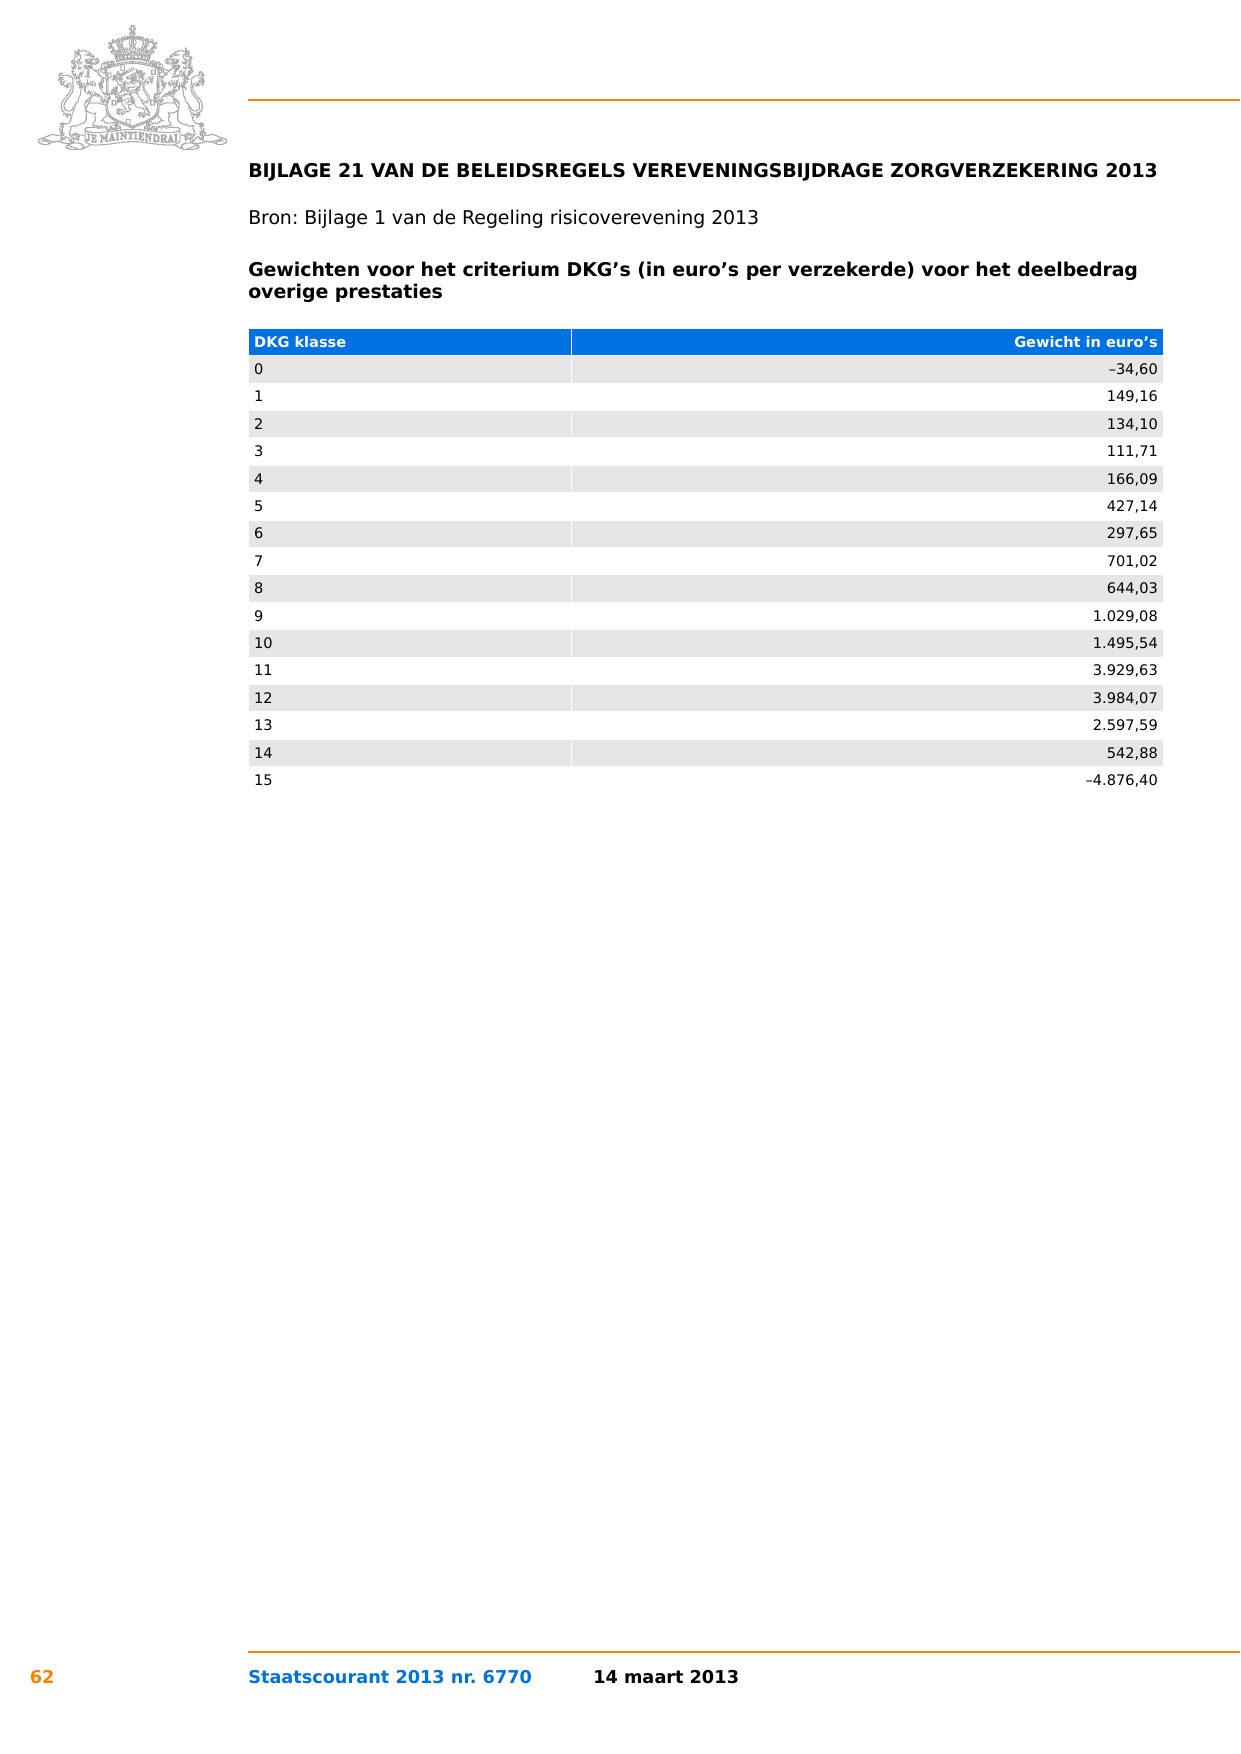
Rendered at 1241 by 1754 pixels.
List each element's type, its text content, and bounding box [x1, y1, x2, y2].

table_cell 1.495,54 [572, 630, 1163, 657]
table_cell 9 [249, 603, 571, 629]
table_cell 6 [249, 521, 571, 547]
text Bron: Bijlage 1 van de Regeling risicoverevening 2013 [248, 207, 1163, 229]
table_cell 644,03 [572, 575, 1163, 602]
table_cell 1.029,08 [572, 603, 1163, 629]
table_cell 166,09 [572, 466, 1163, 492]
table_cell 10 [249, 630, 571, 657]
table_cell 297,65 [572, 521, 1163, 547]
subtitle BIJLAGE 21 VAN DE BELEIDSREGELS VEREVENINGSBIJDRAGE ZORGVERZEKERING 2013 [248, 160, 1163, 182]
table_cell 0 [249, 356, 571, 383]
table_cell 7 [249, 548, 571, 574]
table_cell –34,60 [572, 356, 1163, 383]
table_cell 2.597,59 [572, 713, 1163, 739]
table_cell 5 [249, 493, 571, 519]
table_cell 4 [249, 466, 571, 492]
table_cell 427,14 [572, 493, 1163, 519]
table_cell 3 [249, 439, 571, 465]
table_cell 134,10 [572, 411, 1163, 437]
table_cell 12 [249, 685, 571, 711]
table_cell 2 [249, 411, 571, 437]
table_cell 542,88 [572, 740, 1163, 766]
table_cell 111,71 [572, 439, 1163, 465]
table_cell 149,16 [572, 384, 1163, 410]
subtitle Gewichten voor het criterium DKG’s (in euro’s per verzekerde) voor het deelbedrag overige prestaties [248, 259, 1163, 303]
table_cell 1 [249, 384, 571, 410]
table_cell 13 [249, 713, 571, 739]
table_cell 11 [249, 658, 571, 684]
table_cell 3.929,63 [572, 658, 1163, 684]
table_header DKG klasse [249, 329, 571, 355]
table_cell 8 [249, 575, 571, 602]
picture [38, 25, 227, 150]
table_cell –4.876,40 [572, 767, 1163, 793]
table_cell 3.984,07 [572, 685, 1163, 711]
table_cell 15 [249, 767, 571, 793]
table_cell 14 [249, 740, 571, 766]
table_header Gewicht in euro’s [572, 329, 1163, 355]
table_cell 701,02 [572, 548, 1163, 574]
